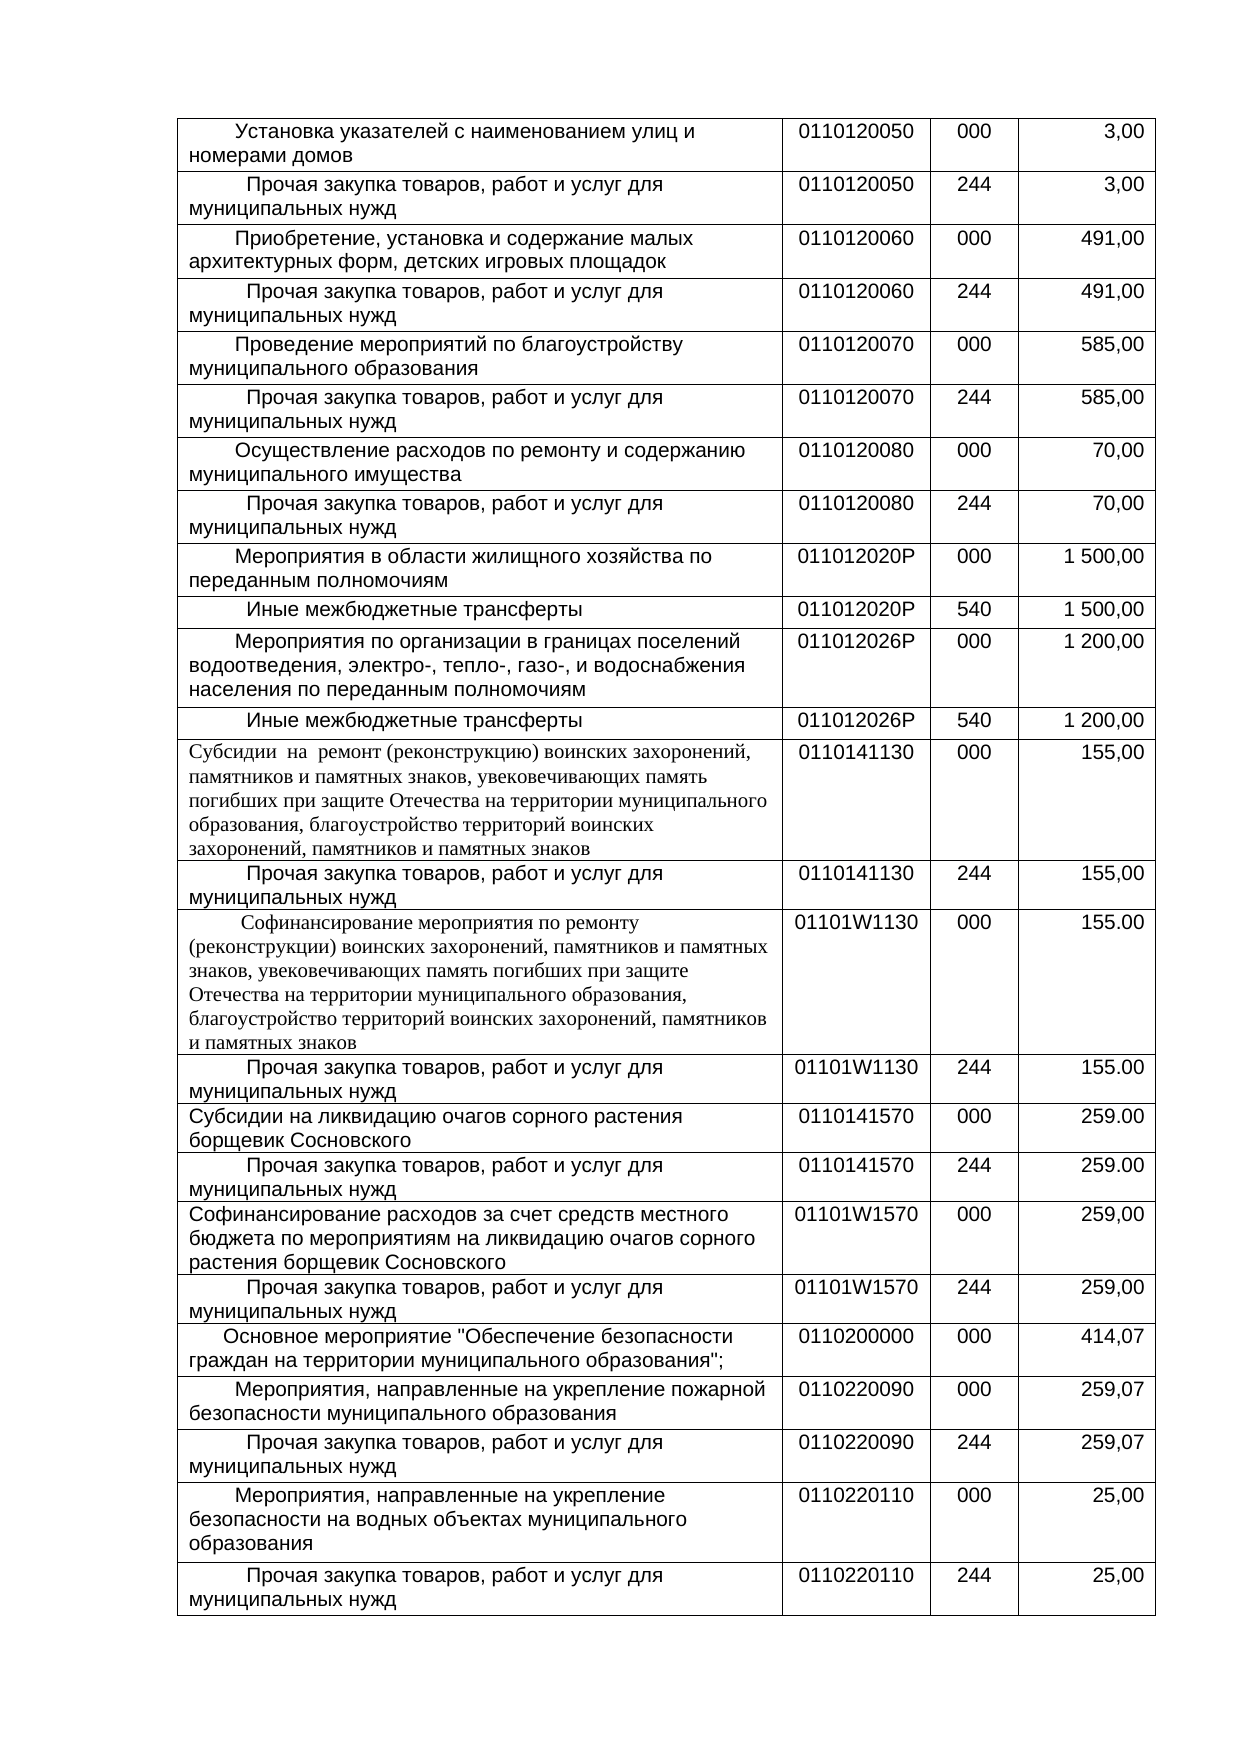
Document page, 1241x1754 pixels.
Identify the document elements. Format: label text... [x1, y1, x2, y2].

table_cell 0110141130 [783, 740, 930, 860]
table_cell Прочая закупка товаров, работ и услуг для муниципальных нужд [178, 861, 782, 909]
table_cell Прочая закупка товаров, работ и услуг для муниципальных нужд [178, 172, 782, 224]
table_cell 3,00 [1019, 172, 1155, 224]
table_cell 0110220110 [783, 1563, 930, 1615]
table_cell Софинансирование расходов за счет средств местного бюджета по мероприятиям на ликвидацию очагов сорного растения борщевик Сосновского [178, 1202, 782, 1274]
table_cell 540 [931, 708, 1018, 738]
table_cell 000 [931, 225, 1018, 277]
table_cell 01101W1570 [783, 1202, 930, 1274]
table_cell Основное мероприятие "Обеспечение безопасности граждан на территории муниципального образования"; [178, 1324, 782, 1376]
table_cell Прочая закупка товаров, работ и услуг для муниципальных нужд [178, 491, 782, 543]
table_cell Установка указателей с наименованием улиц и номерами домов [178, 119, 782, 171]
table_cell 244 [931, 279, 1018, 331]
table_cell Софинансирование мероприятия по ремонту (реконструкции) воинских захоронений, памятников и памятных знаков, увековечивающих память погибших при защите Отечества на территории муниципального образования, благоустройство территорий воинских захоронений, памятников и памятных знаков [178, 910, 782, 1054]
table_cell 25,00 [1019, 1563, 1155, 1615]
table_cell Прочая закупка товаров, работ и услуг для муниципальных нужд [178, 1563, 782, 1615]
table_cell 259.00 [1019, 1153, 1155, 1201]
table_cell 000 [931, 332, 1018, 384]
table_cell 1 200,00 [1019, 708, 1155, 738]
table_cell 244 [931, 1055, 1018, 1103]
table_cell 491,00 [1019, 225, 1155, 277]
table_cell Субсидии на ликвидацию очагов сорного растения борщевик Сосновского [178, 1104, 782, 1152]
table_cell 0110220090 [783, 1377, 930, 1429]
table_cell 0110120060 [783, 279, 930, 331]
table_cell 000 [931, 910, 1018, 1054]
table_cell Прочая закупка товаров, работ и услуг для муниципальных нужд [178, 1055, 782, 1103]
table_cell 244 [931, 861, 1018, 909]
table_cell Проведение мероприятий по благоустройству муниципального образования [178, 332, 782, 384]
table_cell Субсидии на ремонт (реконструкцию) воинских захоронений, памятников и памятных знаков, увековечивающих память погибших при защите Отечества на территории муниципального образования, благоустройство территорий воинских захоронений, памятников и памятных знаков [178, 740, 782, 860]
table_cell 000 [931, 1104, 1018, 1152]
table_cell Мероприятия, направленные на укрепление безопасности на водных объектах муниципального образования [178, 1483, 782, 1562]
table_cell 0110120050 [783, 119, 930, 171]
table_cell 244 [931, 491, 1018, 543]
table_cell 491,00 [1019, 279, 1155, 331]
table_cell 259,00 [1019, 1202, 1155, 1274]
table_cell 244 [931, 1153, 1018, 1201]
table_cell 011012026P [783, 708, 930, 738]
table_cell 414,07 [1019, 1324, 1155, 1376]
table_cell Иные межбюджетные трансферты [178, 597, 782, 627]
table_cell 259,07 [1019, 1430, 1155, 1482]
table_cell Осуществление расходов по ремонту и содержанию муниципального имущества [178, 438, 782, 490]
table_cell 000 [931, 544, 1018, 596]
table_cell 70,00 [1019, 491, 1155, 543]
table_cell 000 [931, 1377, 1018, 1429]
table_cell 01101W1130 [783, 1055, 930, 1103]
table_cell 244 [931, 385, 1018, 437]
table_cell 155,00 [1019, 861, 1155, 909]
table_cell 000 [931, 1324, 1018, 1376]
table_cell Мероприятия по организации в границах поселений водоотведения, электро-, тепло-, газо-, и водоснабжения населения по переданным полномочиям [178, 629, 782, 707]
table_cell 155,00 [1019, 740, 1155, 860]
table_cell 000 [931, 629, 1018, 707]
table_cell 000 [931, 438, 1018, 490]
table_cell 0110120070 [783, 332, 930, 384]
table_cell 011012020P [783, 597, 930, 627]
table_cell 0110120080 [783, 438, 930, 490]
table_cell 259,07 [1019, 1377, 1155, 1429]
table_cell 70,00 [1019, 438, 1155, 490]
table_cell 0110141570 [783, 1104, 930, 1152]
table_cell 01101W1570 [783, 1275, 930, 1323]
table_cell 011012026P [783, 629, 930, 707]
table_cell 244 [931, 1430, 1018, 1482]
table_cell 0110220090 [783, 1430, 930, 1482]
table_cell 0110120080 [783, 491, 930, 543]
table_cell 259.00 [1019, 1104, 1155, 1152]
table_cell 0110141130 [783, 861, 930, 909]
table_cell 244 [931, 1563, 1018, 1615]
table_cell Мероприятия в области жилищного хозяйства по переданным полномочиям [178, 544, 782, 596]
table_cell 1 500,00 [1019, 597, 1155, 627]
table_cell Иные межбюджетные трансферты [178, 708, 782, 738]
table_cell 1 200,00 [1019, 629, 1155, 707]
table_cell 3,00 [1019, 119, 1155, 171]
table_cell 244 [931, 172, 1018, 224]
table_cell Приобретение, установка и содержание малых архитектурных форм, детских игровых площадок [178, 225, 782, 277]
table_cell 585,00 [1019, 385, 1155, 437]
table_cell 540 [931, 597, 1018, 627]
table_cell Прочая закупка товаров, работ и услуг для муниципальных нужд [178, 1275, 782, 1323]
table_cell 259,00 [1019, 1275, 1155, 1323]
table_cell Прочая закупка товаров, работ и услуг для муниципальных нужд [178, 279, 782, 331]
table_cell 585,00 [1019, 332, 1155, 384]
table_cell Прочая закупка товаров, работ и услуг для муниципальных нужд [178, 385, 782, 437]
table_cell 0110120070 [783, 385, 930, 437]
table_cell 000 [931, 119, 1018, 171]
table_cell 0110200000 [783, 1324, 930, 1376]
table_cell 011012020P [783, 544, 930, 596]
table_cell 25,00 [1019, 1483, 1155, 1562]
table_cell 000 [931, 1202, 1018, 1274]
table_cell 155.00 [1019, 1055, 1155, 1103]
table_cell 000 [931, 740, 1018, 860]
table_cell 155.00 [1019, 910, 1155, 1054]
table_cell 0110220110 [783, 1483, 930, 1562]
table_cell Прочая закупка товаров, работ и услуг для муниципальных нужд [178, 1430, 782, 1482]
table_cell 000 [931, 1483, 1018, 1562]
table_cell Прочая закупка товаров, работ и услуг для муниципальных нужд [178, 1153, 782, 1201]
table_cell 0110120060 [783, 225, 930, 277]
table_cell 0110120050 [783, 172, 930, 224]
table_cell 244 [931, 1275, 1018, 1323]
table_cell 1 500,00 [1019, 544, 1155, 596]
table_cell 01101W1130 [783, 910, 930, 1054]
table_cell 0110141570 [783, 1153, 930, 1201]
table_cell Мероприятия, направленные на укрепление пожарной безопасности муниципального образования [178, 1377, 782, 1429]
